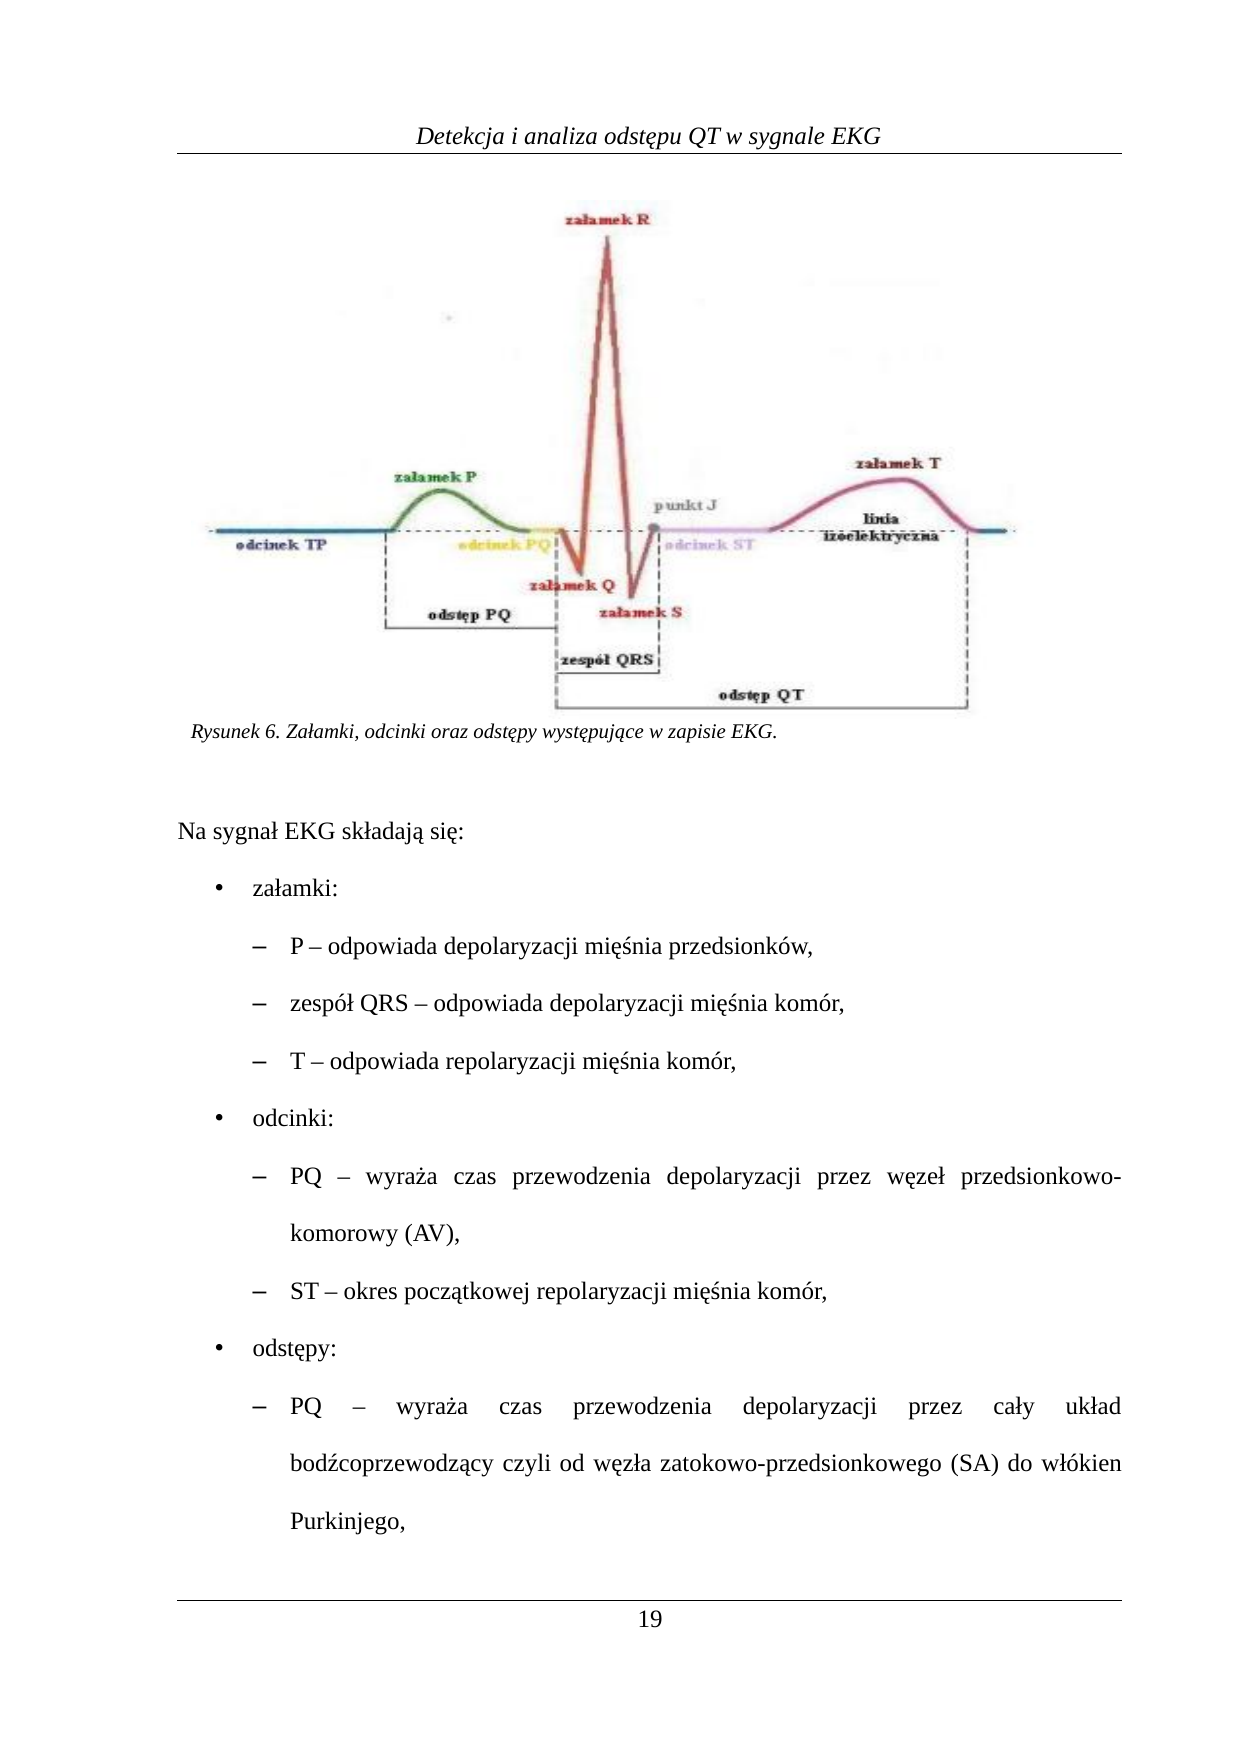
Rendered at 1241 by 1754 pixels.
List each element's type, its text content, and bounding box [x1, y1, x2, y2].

list ST – okres początkowej repolaryzacji mięśnia komór, [252, 1261, 1122, 1304]
list załamki: [215, 859, 1122, 902]
list zespół QRS – odpowiada depolaryzacji mięśnia komór, [252, 974, 1122, 1017]
list T – odpowiada repolaryzacji mięśnia komór, [252, 1031, 1122, 1074]
list odstępy: [215, 1319, 1122, 1362]
picture [190, 200, 1045, 719]
list odcinki: [215, 1089, 1122, 1132]
text Na sygnał EKG składają się: [177, 798, 1122, 844]
text Rysunek 6. Załamki, odcinki oraz odstępy występujące w zapisie EKG. [191, 719, 1044, 743]
list PQ – wyraża czas przewodzenia depolaryzacji przez węzeł przedsionkowo-komorowy (AV), [252, 1146, 1122, 1247]
text [191, 183, 1044, 200]
list PQ – wyraża czas przewodzenia depolaryzacji przez cały układ bodźcoprzewodzący czyli od węzła zatokowo-przedsionkowego (SA) do włókien Purkinjego, [252, 1376, 1122, 1534]
list P – odpowiada depolaryzacji mięśnia przedsionków, [252, 916, 1122, 959]
